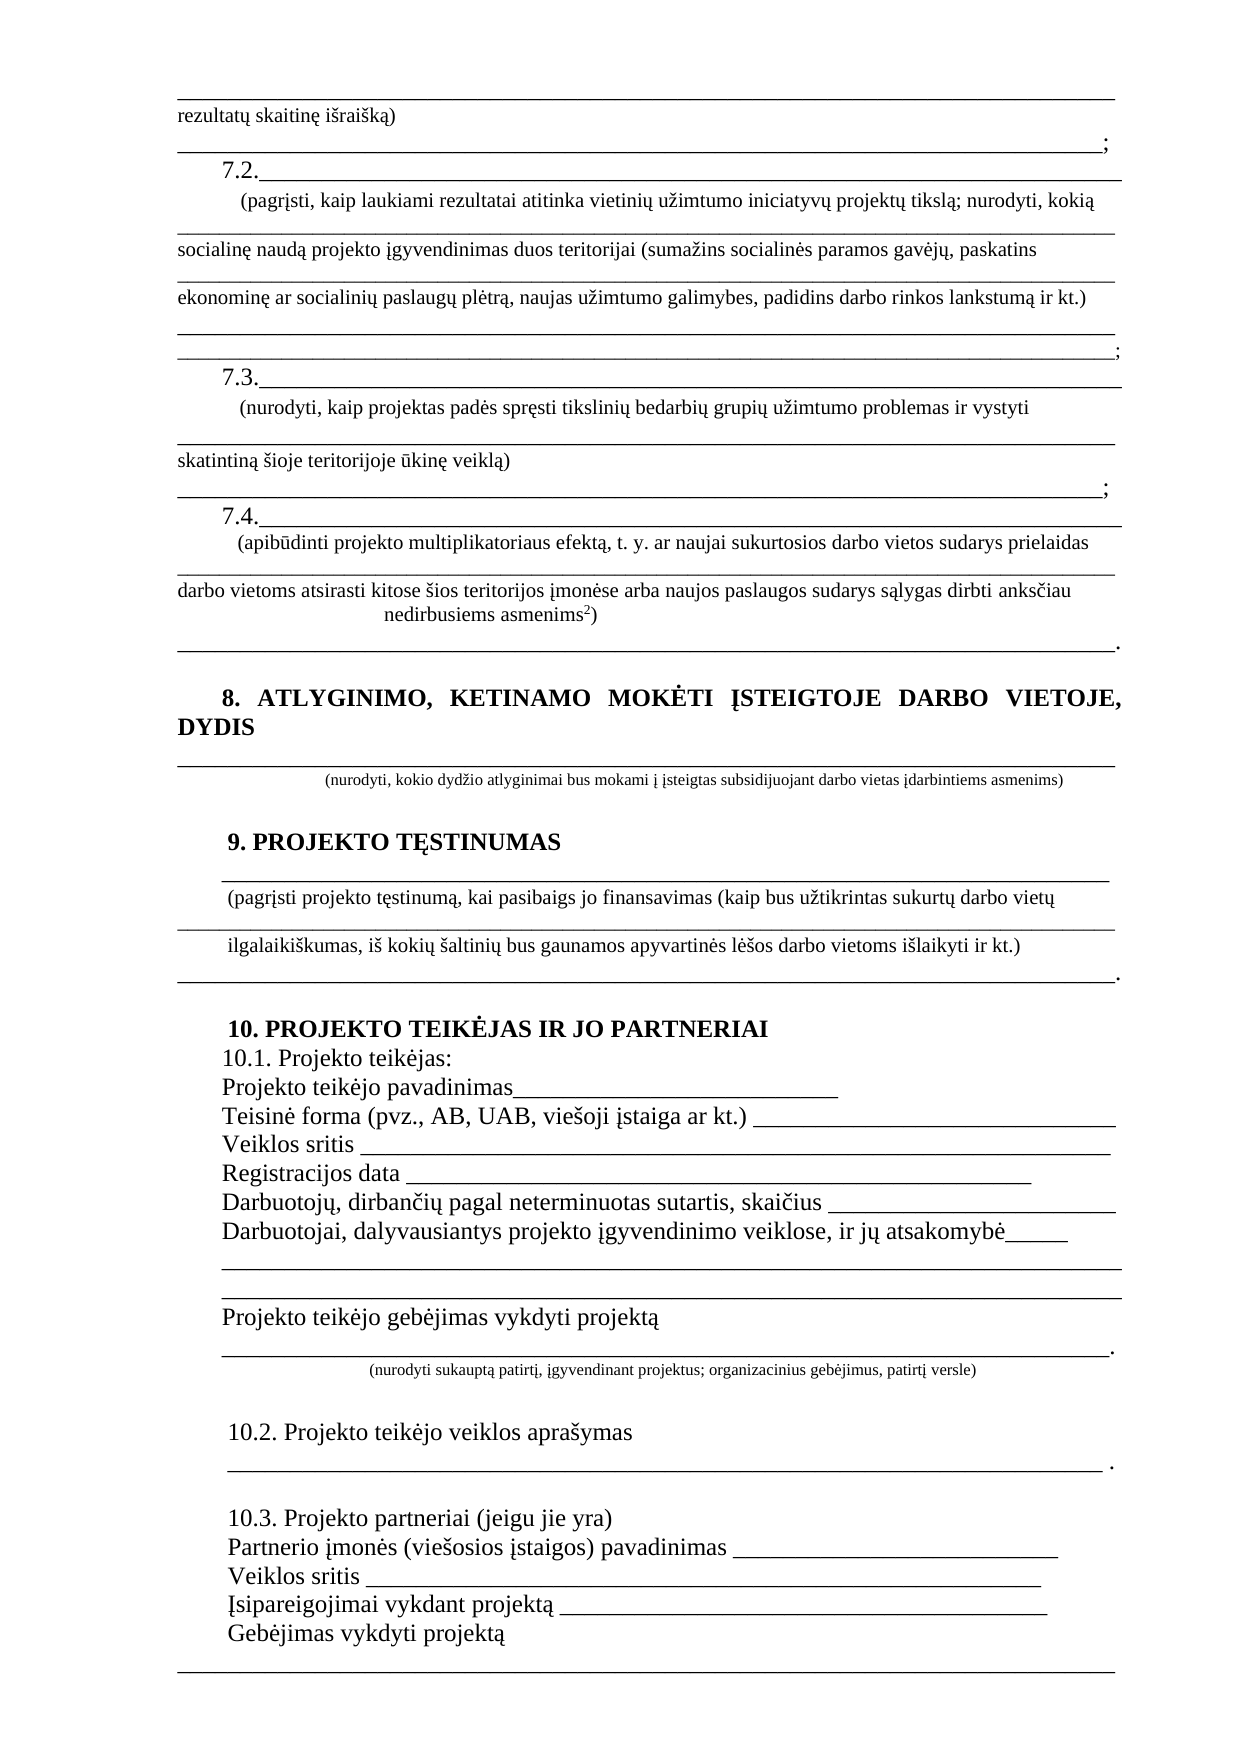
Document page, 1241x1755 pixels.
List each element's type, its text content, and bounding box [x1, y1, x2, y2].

text __________________________________________________________________________; [177, 472, 1122, 501]
text ekonominę ar socialinių paslaugų plėtrą, naujas užimtumo galimybes, padidins darbo rinkos lankstumą ir kt.) [177, 285, 1122, 309]
text 7.3._____________________________________________________________________ [131, 362, 1122, 391]
text __________________________________________________________________________________________ [177, 261, 1122, 285]
text ___________________________________________________________________________. [177, 626, 1122, 655]
text Įsipareigojimai vykdant projektą _______________________________________ [177, 1589, 1122, 1618]
text Projekto teikėjo gebėjimas vykdyti projektą [177, 1302, 1122, 1331]
text Projekto teikėjo pavadinimas__________________________ [177, 1072, 1122, 1101]
text ___________________________________________________________________________ [177, 74, 1122, 103]
text ___________________________________________________________________________ [177, 741, 1122, 770]
text 9. Projekto tęstinumas [227, 827, 1122, 856]
text (apibūdinti projekto multiplikatoriaus efektą, t. y. ar naujai sukurtosios darbo vietos sudarys prielaidas [177, 530, 1122, 554]
text __________________________________________________________________________________________ [177, 213, 1122, 237]
text _______________________________________________________________________. [177, 1331, 1122, 1359]
text ________________________________________________________________________ [177, 1244, 1122, 1273]
text __________________________________________________________________________________________ [177, 554, 1122, 578]
text Gebėjimas vykdyti projektą ___________________________________________________________________________ [177, 1618, 1122, 1676]
text ___________________________________________________________________________. [177, 957, 1122, 986]
text (pagrįsti projekto tęstinumą, kai pasibaigs jo finansavimas (kaip bus užtikrintas sukurtų darbo vietų [177, 885, 1122, 909]
text 10.2. Projekto teikėjo veiklos aprašymas [177, 1417, 1122, 1446]
text 10.3. Projekto partneriai (jeigu jie yra) [177, 1503, 1122, 1532]
text skatintiną šioje teritorijoje ūkinę veiklą) [177, 448, 1122, 472]
text _______________________________________________________________________ [177, 856, 1122, 885]
text (nurodyti, kokio dydžio atlyginimai bus mokami į įsteigtas subsidijuojant darbo vietas įdarbintiems asmenims) [177, 770, 1122, 798]
text rezultatų skaitinę išraišką) [177, 103, 1122, 127]
text __________________________________________________________________________________________; [177, 338, 1122, 362]
text __________________________________________________________________________; [177, 127, 1122, 155]
text 7.2._____________________________________________________________________ [222, 155, 1122, 184]
text ilgalaikiškumas, iš kokių šaltinių bus gaunamos apyvartinės lėšos darbo vietoms išlaikyti ir kt.) [177, 933, 1122, 957]
text ______________________________________________________________________ . [177, 1446, 1122, 1474]
text Veiklos sritis ______________________________________________________ [177, 1561, 1122, 1589]
text 10.1. Projekto teikėjas: [177, 1043, 1122, 1072]
text Registracijos data __________________________________________________ [177, 1158, 1122, 1187]
text socialinę naudą projekto įgyvendinimas duos teritorijai (sumažins socialinės paramos gavėjų, paskatins [177, 237, 1122, 261]
text ___________________________________________________________________________ [177, 309, 1122, 338]
text Veiklos sritis ____________________________________________________________ [177, 1129, 1122, 1158]
text (nurodyti, kaip projektas padės spręsti tikslinių bedarbių grupių užimtumo problemas ir vystyti [177, 391, 1122, 419]
text 7.4._____________________________________________________________________ [177, 501, 1122, 530]
text __________________________________________________________________________________________ [177, 909, 1122, 933]
text (nurodyti sukauptą patirtį, įgyvendinant projektus; organizacinius gebėjimus, patirtį versle) [177, 1359, 1122, 1388]
text Teisinė forma (pvz., AB, UAB, viešoji įstaiga ar kt.) _____________________________ [177, 1101, 1122, 1129]
text ___________________________________________________________________________ [177, 419, 1122, 448]
text Partnerio įmonės (viešosios įstaigos) pavadinimas __________________________ [177, 1532, 1122, 1561]
text ________________________________________________________________________ [177, 1273, 1122, 1302]
text (pagrįsti, kaip laukiami rezultatai atitinka vietinių užimtumo iniciatyvų projektų tikslą; nurodyti, kokią [177, 184, 1122, 213]
text 8. ATLYGINIMO, KETINAMO MOKĖTI ĮSTEIGTOJE DARBO VIETOJE, DYDIS [177, 683, 1122, 741]
text darbo vietoms atsirasti kitose šios teritorijos įmonėse arba naujos paslaugos sudarys sąlygas dirbti anksčiau [177, 578, 1122, 602]
text Darbuotojų, dirbančių pagal neterminuotas sutartis, skaičius _______________________ [177, 1187, 1122, 1216]
text Darbuotojai, dalyvausiantys projekto įgyvendinimo veiklose, ir jų atsakomybė_____ [177, 1216, 1122, 1244]
text nedirbusiems asmenims2) [177, 602, 1122, 626]
text 10. PROJEKTO teikėjas ir jo partneriai [227, 1014, 1122, 1043]
